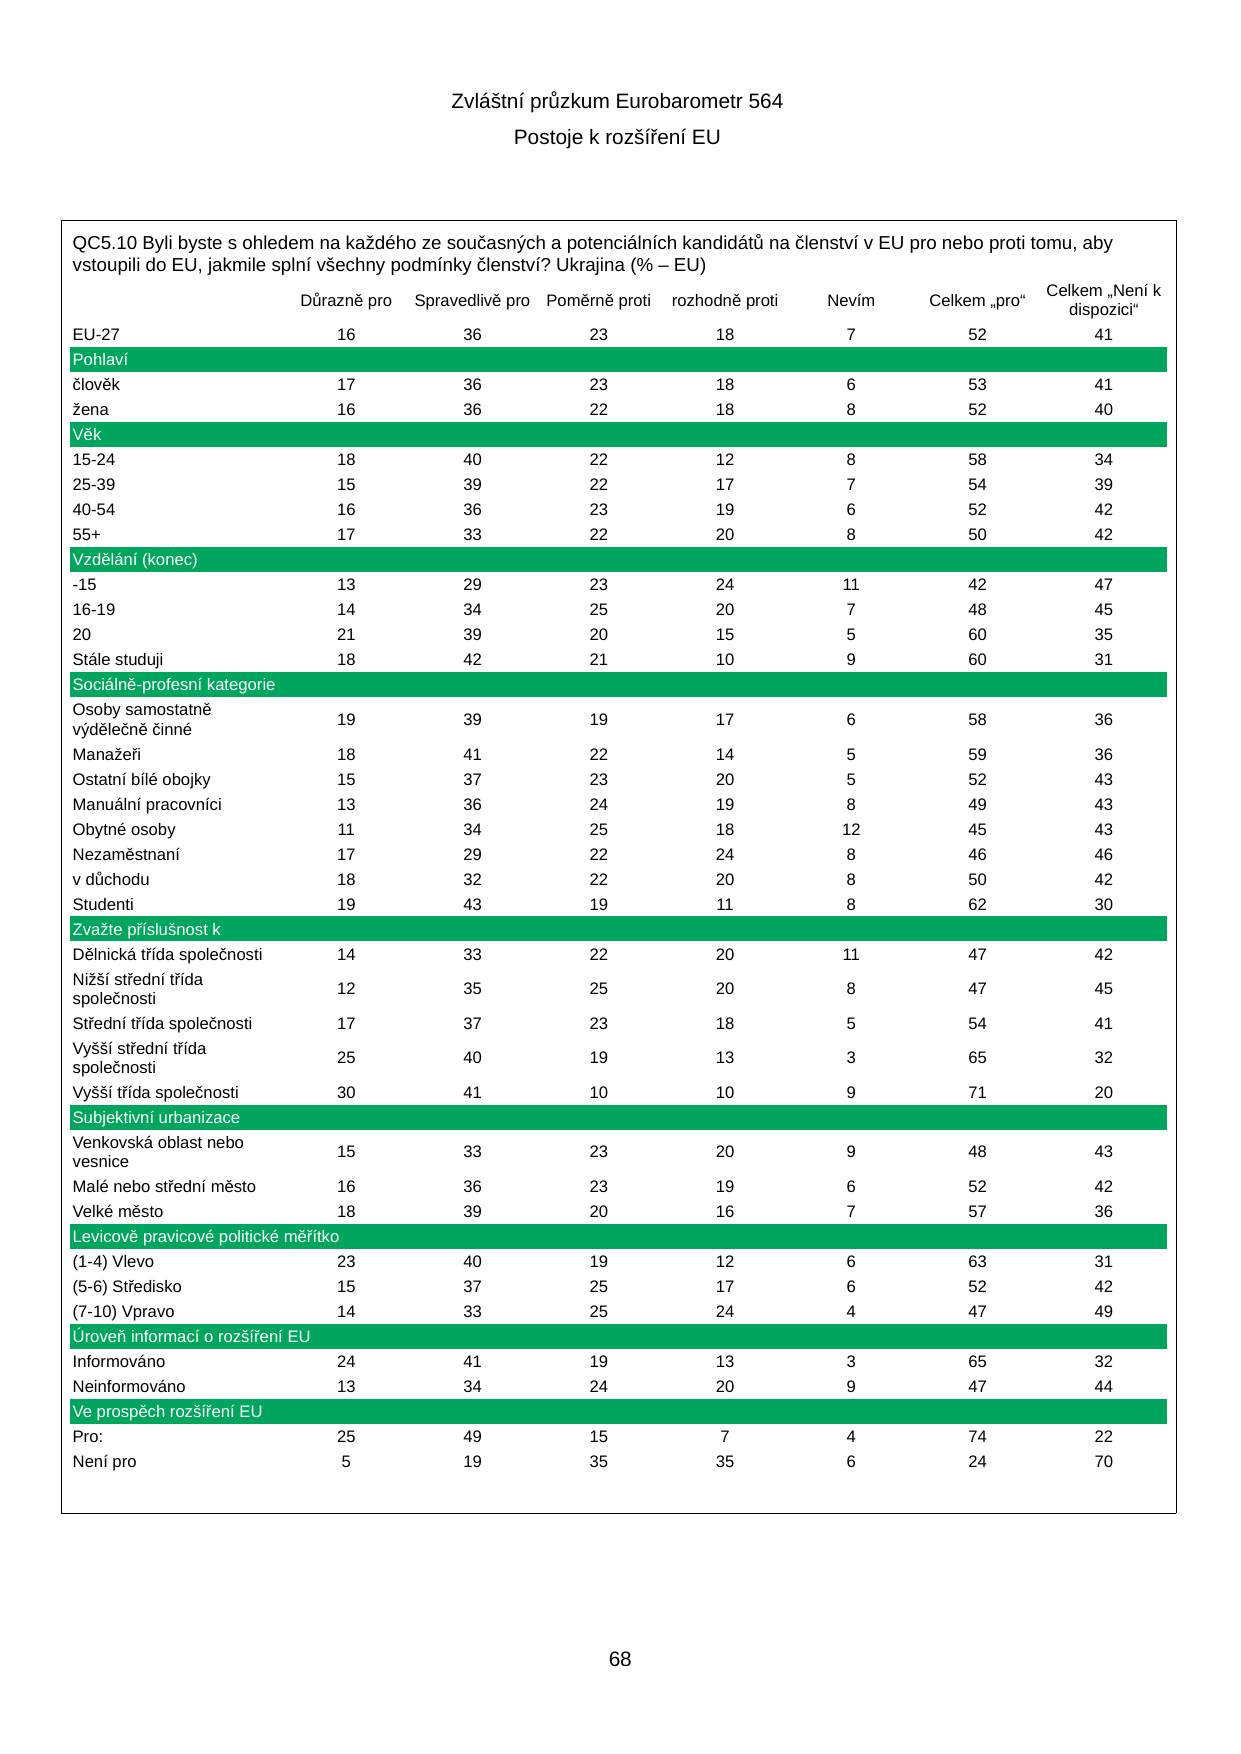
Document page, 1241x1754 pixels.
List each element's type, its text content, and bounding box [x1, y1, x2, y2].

table_cell 6 [788, 697, 914, 741]
table_cell 41 [1040, 1011, 1167, 1036]
table_cell 74 [914, 1424, 1040, 1449]
table_cell 62 [914, 891, 1040, 916]
table_cell 25-39 [70, 472, 283, 497]
table_cell 22 [535, 472, 662, 497]
table_cell 5 [788, 1011, 914, 1036]
table_cell Sociálně-profesní kategorie [70, 672, 1167, 697]
table_cell 20 [662, 597, 788, 622]
table_cell 33 [409, 941, 535, 966]
table_cell 4 [788, 1299, 914, 1324]
table_cell 22 [535, 397, 662, 422]
table_cell 22 [535, 841, 662, 866]
table_cell Celkem „Není k dispozici“ [1040, 278, 1167, 322]
table_cell 33 [409, 1299, 535, 1324]
table_cell Dělnická třída společnosti [70, 941, 283, 966]
table_cell 18 [283, 741, 409, 766]
table_cell Úroveň informací o rozšíření EU [70, 1324, 1167, 1349]
table_cell 18 [283, 647, 409, 672]
table_cell Spravedlivě pro [409, 278, 535, 322]
table_cell 60 [914, 622, 1040, 647]
table_cell 42 [409, 647, 535, 672]
table_cell Obytné osoby [70, 816, 283, 841]
table_cell 15 [283, 1274, 409, 1299]
table_cell 7 [788, 597, 914, 622]
table_cell 29 [409, 572, 535, 597]
table_cell 8 [788, 447, 914, 472]
table_cell Vyšší třída společnosti [70, 1080, 283, 1105]
table_cell 43 [409, 891, 535, 916]
table_cell 45 [1040, 597, 1167, 622]
table_cell 16 [283, 397, 409, 422]
table_cell 24 [662, 1299, 788, 1324]
table_cell 11 [283, 816, 409, 841]
table_cell 47 [1040, 572, 1167, 597]
table_cell 53 [914, 372, 1040, 397]
table_cell Pro: [70, 1424, 283, 1449]
table_cell 24 [662, 572, 788, 597]
table_cell 35 [535, 1449, 662, 1474]
table_cell 49 [914, 791, 1040, 816]
table_cell 22 [535, 866, 662, 891]
table_cell 6 [788, 497, 914, 522]
table_cell 12 [662, 447, 788, 472]
table_cell 13 [283, 1374, 409, 1399]
table_cell 12 [788, 816, 914, 841]
table_cell 6 [788, 1249, 914, 1274]
table_cell 15-24 [70, 447, 283, 472]
table_cell 8 [788, 891, 914, 916]
table_cell 57 [914, 1199, 1040, 1224]
table_cell Ve prospěch rozšíření EU [70, 1399, 1167, 1424]
table_cell 19 [662, 791, 788, 816]
table_cell Stále studuji [70, 647, 283, 672]
table_cell 33 [409, 522, 535, 547]
table_cell 24 [535, 791, 662, 816]
table_cell 16 [283, 322, 409, 347]
table_cell 36 [409, 397, 535, 422]
table_cell 24 [662, 841, 788, 866]
table_cell 12 [662, 1249, 788, 1274]
table_cell 71 [914, 1080, 1040, 1105]
table_cell 50 [914, 866, 1040, 891]
table_cell 34 [409, 816, 535, 841]
table_cell 45 [914, 816, 1040, 841]
table_cell 19 [535, 1249, 662, 1274]
table_cell 11 [662, 891, 788, 916]
table_cell 14 [662, 741, 788, 766]
table_cell 14 [283, 597, 409, 622]
table_cell 19 [535, 891, 662, 916]
table_cell 10 [662, 1080, 788, 1105]
table_cell 39 [409, 697, 535, 741]
table_cell 37 [409, 1274, 535, 1299]
table_cell 20 [662, 866, 788, 891]
table_cell 19 [535, 1036, 662, 1080]
table_cell 22 [535, 522, 662, 547]
table_cell Vzdělání (konec) [70, 547, 1167, 572]
table_cell 55+ [70, 522, 283, 547]
table_cell Nezaměstnaní [70, 841, 283, 866]
table_cell 19 [535, 697, 662, 741]
table_cell 46 [1040, 841, 1167, 866]
table_cell 19 [662, 497, 788, 522]
table_cell 42 [1040, 866, 1167, 891]
table_cell 34 [409, 1374, 535, 1399]
table_cell 18 [283, 447, 409, 472]
table_cell 18 [283, 866, 409, 891]
table_cell 16-19 [70, 597, 283, 622]
table_cell 17 [283, 841, 409, 866]
table_cell 30 [283, 1080, 409, 1105]
table_cell EU-27 [70, 322, 283, 347]
table_cell 6 [788, 1449, 914, 1474]
table_cell 7 [788, 472, 914, 497]
table_cell 52 [914, 1274, 1040, 1299]
table_cell 18 [662, 322, 788, 347]
table_cell 36 [1040, 1199, 1167, 1224]
table_cell 40 [409, 1036, 535, 1080]
table_cell 47 [914, 941, 1040, 966]
table_cell 23 [535, 1130, 662, 1174]
table_cell 41 [1040, 372, 1167, 397]
table_cell Nevím [788, 278, 914, 322]
table_cell Manažeři [70, 741, 283, 766]
table_cell 11 [788, 941, 914, 966]
table_cell 24 [283, 1349, 409, 1374]
table_cell Vyšší střední třída společnosti [70, 1036, 283, 1080]
table_cell 24 [914, 1449, 1040, 1474]
table_cell 9 [788, 1374, 914, 1399]
table_header QC5.10 Byli byste s ohledem na každého ze současných a potenciálních kandidátů na členství v EU pro nebo proti tomu, aby vstoupili do EU, jakmile splní všechny podmínky členství? Ukrajina (% – EU) [70, 229, 1167, 278]
table_cell 37 [409, 766, 535, 791]
table_cell 20 [662, 522, 788, 547]
table_cell 3 [788, 1349, 914, 1374]
table_cell 32 [409, 866, 535, 891]
table_cell 65 [914, 1349, 1040, 1374]
table_cell 36 [409, 497, 535, 522]
table_cell 23 [535, 1174, 662, 1199]
table_cell (1-4) Vlevo [70, 1249, 283, 1274]
table_cell 20 [662, 1130, 788, 1174]
table_cell 63 [914, 1249, 1040, 1274]
table_cell 45 [1040, 966, 1167, 1011]
table_cell 42 [1040, 522, 1167, 547]
table_cell 7 [788, 1199, 914, 1224]
table_cell 12 [283, 966, 409, 1011]
table_cell 32 [1040, 1036, 1167, 1080]
table_cell Poměrně proti [535, 278, 662, 322]
table_cell 54 [914, 1011, 1040, 1036]
table_cell 40 [1040, 397, 1167, 422]
table_cell 9 [788, 647, 914, 672]
table_cell 49 [1040, 1299, 1167, 1324]
table_cell 32 [1040, 1349, 1167, 1374]
table_cell 43 [1040, 816, 1167, 841]
table_cell 36 [1040, 741, 1167, 766]
table_cell 52 [914, 322, 1040, 347]
table_cell v důchodu [70, 866, 283, 891]
table_cell 42 [1040, 497, 1167, 522]
table_cell Manuální pracovníci [70, 791, 283, 816]
table_cell 59 [914, 741, 1040, 766]
table_cell 13 [283, 572, 409, 597]
table_cell 47 [914, 1374, 1040, 1399]
table_cell 16 [662, 1199, 788, 1224]
table_cell 20 [535, 1199, 662, 1224]
table_cell Subjektivní urbanizace [70, 1105, 1167, 1130]
table_cell Důrazně pro [283, 278, 409, 322]
table_cell 20 [70, 622, 283, 647]
table_cell 60 [914, 647, 1040, 672]
table_cell 25 [535, 1274, 662, 1299]
table_cell 16 [283, 1174, 409, 1199]
table_cell 11 [788, 572, 914, 597]
table_cell 22 [535, 447, 662, 472]
table_cell 43 [1040, 766, 1167, 791]
table_cell 30 [1040, 891, 1167, 916]
table_cell 23 [535, 497, 662, 522]
table_cell 47 [914, 1299, 1040, 1324]
table_cell Osoby samostatně výdělečně činné [70, 697, 283, 741]
table_cell 7 [788, 322, 914, 347]
table_cell 5 [283, 1449, 409, 1474]
table_cell 20 [1040, 1080, 1167, 1105]
table_cell 23 [535, 572, 662, 597]
table_cell 39 [409, 622, 535, 647]
table_cell 18 [283, 1199, 409, 1224]
table_cell (5-6) Středisko [70, 1274, 283, 1299]
table_cell Venkovská oblast nebo vesnice [70, 1130, 283, 1174]
table_cell 41 [1040, 322, 1167, 347]
table_cell 42 [914, 572, 1040, 597]
table_cell 34 [409, 597, 535, 622]
table_cell 41 [409, 1349, 535, 1374]
table_cell 21 [283, 622, 409, 647]
table_cell 43 [1040, 1130, 1167, 1174]
table_cell 22 [535, 941, 662, 966]
table_cell 35 [1040, 622, 1167, 647]
table_cell Není pro [70, 1449, 283, 1474]
table_cell Velké město [70, 1199, 283, 1224]
table_cell 23 [535, 766, 662, 791]
table_cell 5 [788, 741, 914, 766]
table_cell 4 [788, 1424, 914, 1449]
table_cell 25 [535, 1299, 662, 1324]
table_cell 6 [788, 372, 914, 397]
table_cell 15 [283, 472, 409, 497]
table_cell 33 [409, 1130, 535, 1174]
table_cell 25 [535, 816, 662, 841]
table_cell 35 [662, 1449, 788, 1474]
table_cell 18 [662, 1011, 788, 1036]
table_cell 37 [409, 1011, 535, 1036]
table_cell 17 [662, 472, 788, 497]
table_cell 23 [283, 1249, 409, 1274]
table_cell 50 [914, 522, 1040, 547]
table_cell Pohlaví [70, 347, 1167, 372]
table_cell 22 [1040, 1424, 1167, 1449]
table_cell 19 [535, 1349, 662, 1374]
table_cell 40 [409, 1249, 535, 1274]
table_cell 39 [409, 472, 535, 497]
table_cell 54 [914, 472, 1040, 497]
table_cell Ostatní bílé obojky [70, 766, 283, 791]
table_cell 13 [283, 791, 409, 816]
table_cell 20 [662, 941, 788, 966]
table_cell 36 [409, 791, 535, 816]
table_cell 10 [662, 647, 788, 672]
table_cell 39 [409, 1199, 535, 1224]
table_cell 14 [283, 1299, 409, 1324]
table_cell 9 [788, 1130, 914, 1174]
table_cell 58 [914, 697, 1040, 741]
table_cell 52 [914, 497, 1040, 522]
table_cell 48 [914, 1130, 1040, 1174]
table_cell Celkem „pro“ [914, 278, 1040, 322]
table_cell 6 [788, 1274, 914, 1299]
table_cell 39 [1040, 472, 1167, 497]
table_cell Neinformováno [70, 1374, 283, 1399]
table_cell 8 [788, 791, 914, 816]
table_cell 31 [1040, 647, 1167, 672]
table_cell 36 [409, 1174, 535, 1199]
table_cell 17 [283, 372, 409, 397]
table_cell 15 [662, 622, 788, 647]
table_cell 41 [409, 1080, 535, 1105]
table_cell 18 [662, 397, 788, 422]
table_cell 19 [283, 697, 409, 741]
table_cell rozhodně proti [662, 278, 788, 322]
table_cell Zvažte příslušnost k [70, 916, 1167, 941]
table_cell 25 [283, 1036, 409, 1080]
table_cell Studenti [70, 891, 283, 916]
table_cell 49 [409, 1424, 535, 1449]
table_cell 23 [535, 372, 662, 397]
table_cell 42 [1040, 1174, 1167, 1199]
table_cell 21 [535, 647, 662, 672]
table_cell 29 [409, 841, 535, 866]
table_cell 8 [788, 522, 914, 547]
table_cell 58 [914, 447, 1040, 472]
table_cell 15 [535, 1424, 662, 1449]
table_cell žena [70, 397, 283, 422]
table_cell 7 [662, 1424, 788, 1449]
table_cell 36 [409, 372, 535, 397]
table_cell Střední třída společnosti [70, 1011, 283, 1036]
table_cell Informováno [70, 1349, 283, 1374]
table_cell 22 [535, 741, 662, 766]
table_cell 14 [283, 941, 409, 966]
table_cell -15 [70, 572, 283, 597]
table_cell 6 [788, 1174, 914, 1199]
table_cell 25 [535, 966, 662, 1011]
table_cell 13 [662, 1349, 788, 1374]
table_cell 19 [409, 1449, 535, 1474]
table_cell 20 [662, 766, 788, 791]
table_cell [70, 278, 283, 322]
table_cell 8 [788, 966, 914, 1011]
table_cell 25 [535, 597, 662, 622]
table_cell 15 [283, 1130, 409, 1174]
table_cell 18 [662, 816, 788, 841]
table_cell 40 [409, 447, 535, 472]
table_cell 23 [535, 1011, 662, 1036]
table_cell 35 [409, 966, 535, 1011]
table_cell 15 [283, 766, 409, 791]
table_cell 20 [535, 622, 662, 647]
table_cell 52 [914, 397, 1040, 422]
table_cell 19 [283, 891, 409, 916]
table_cell 8 [788, 841, 914, 866]
table_cell Levicově pravicové politické měřítko [70, 1224, 1167, 1249]
table_cell 20 [662, 1374, 788, 1399]
table_cell 18 [662, 372, 788, 397]
table_cell 43 [1040, 791, 1167, 816]
table_cell 47 [914, 966, 1040, 1011]
table_cell 5 [788, 622, 914, 647]
table_cell 3 [788, 1036, 914, 1080]
table_cell člověk [70, 372, 283, 397]
table_cell Věk [70, 422, 1167, 447]
table_cell 17 [283, 1011, 409, 1036]
table_cell 25 [283, 1424, 409, 1449]
table_cell 9 [788, 1080, 914, 1105]
table_cell Nižší střední třída společnosti [70, 966, 283, 1011]
table_cell 52 [914, 1174, 1040, 1199]
table_cell 42 [1040, 1274, 1167, 1299]
table_cell 16 [283, 497, 409, 522]
table_cell 36 [1040, 697, 1167, 741]
table_cell 13 [662, 1036, 788, 1080]
table_cell 52 [914, 766, 1040, 791]
table_cell 65 [914, 1036, 1040, 1080]
table_cell 48 [914, 597, 1040, 622]
table_cell 10 [535, 1080, 662, 1105]
table_cell 8 [788, 866, 914, 891]
table_cell 8 [788, 397, 914, 422]
table_cell 46 [914, 841, 1040, 866]
table_cell 23 [535, 322, 662, 347]
table_cell 41 [409, 741, 535, 766]
table_cell 31 [1040, 1249, 1167, 1274]
table_cell 24 [535, 1374, 662, 1399]
table_cell (7-10) Vpravo [70, 1299, 283, 1324]
table_cell 44 [1040, 1374, 1167, 1399]
table_cell 70 [1040, 1449, 1167, 1474]
table_cell 34 [1040, 447, 1167, 472]
table_cell 36 [409, 322, 535, 347]
table_cell 17 [283, 522, 409, 547]
table_cell Malé nebo střední město [70, 1174, 283, 1199]
table_cell 42 [1040, 941, 1167, 966]
table_cell 20 [662, 966, 788, 1011]
table_cell 17 [662, 1274, 788, 1299]
table_cell 40-54 [70, 497, 283, 522]
table_cell 5 [788, 766, 914, 791]
table_cell 17 [662, 697, 788, 741]
table_cell 19 [662, 1174, 788, 1199]
